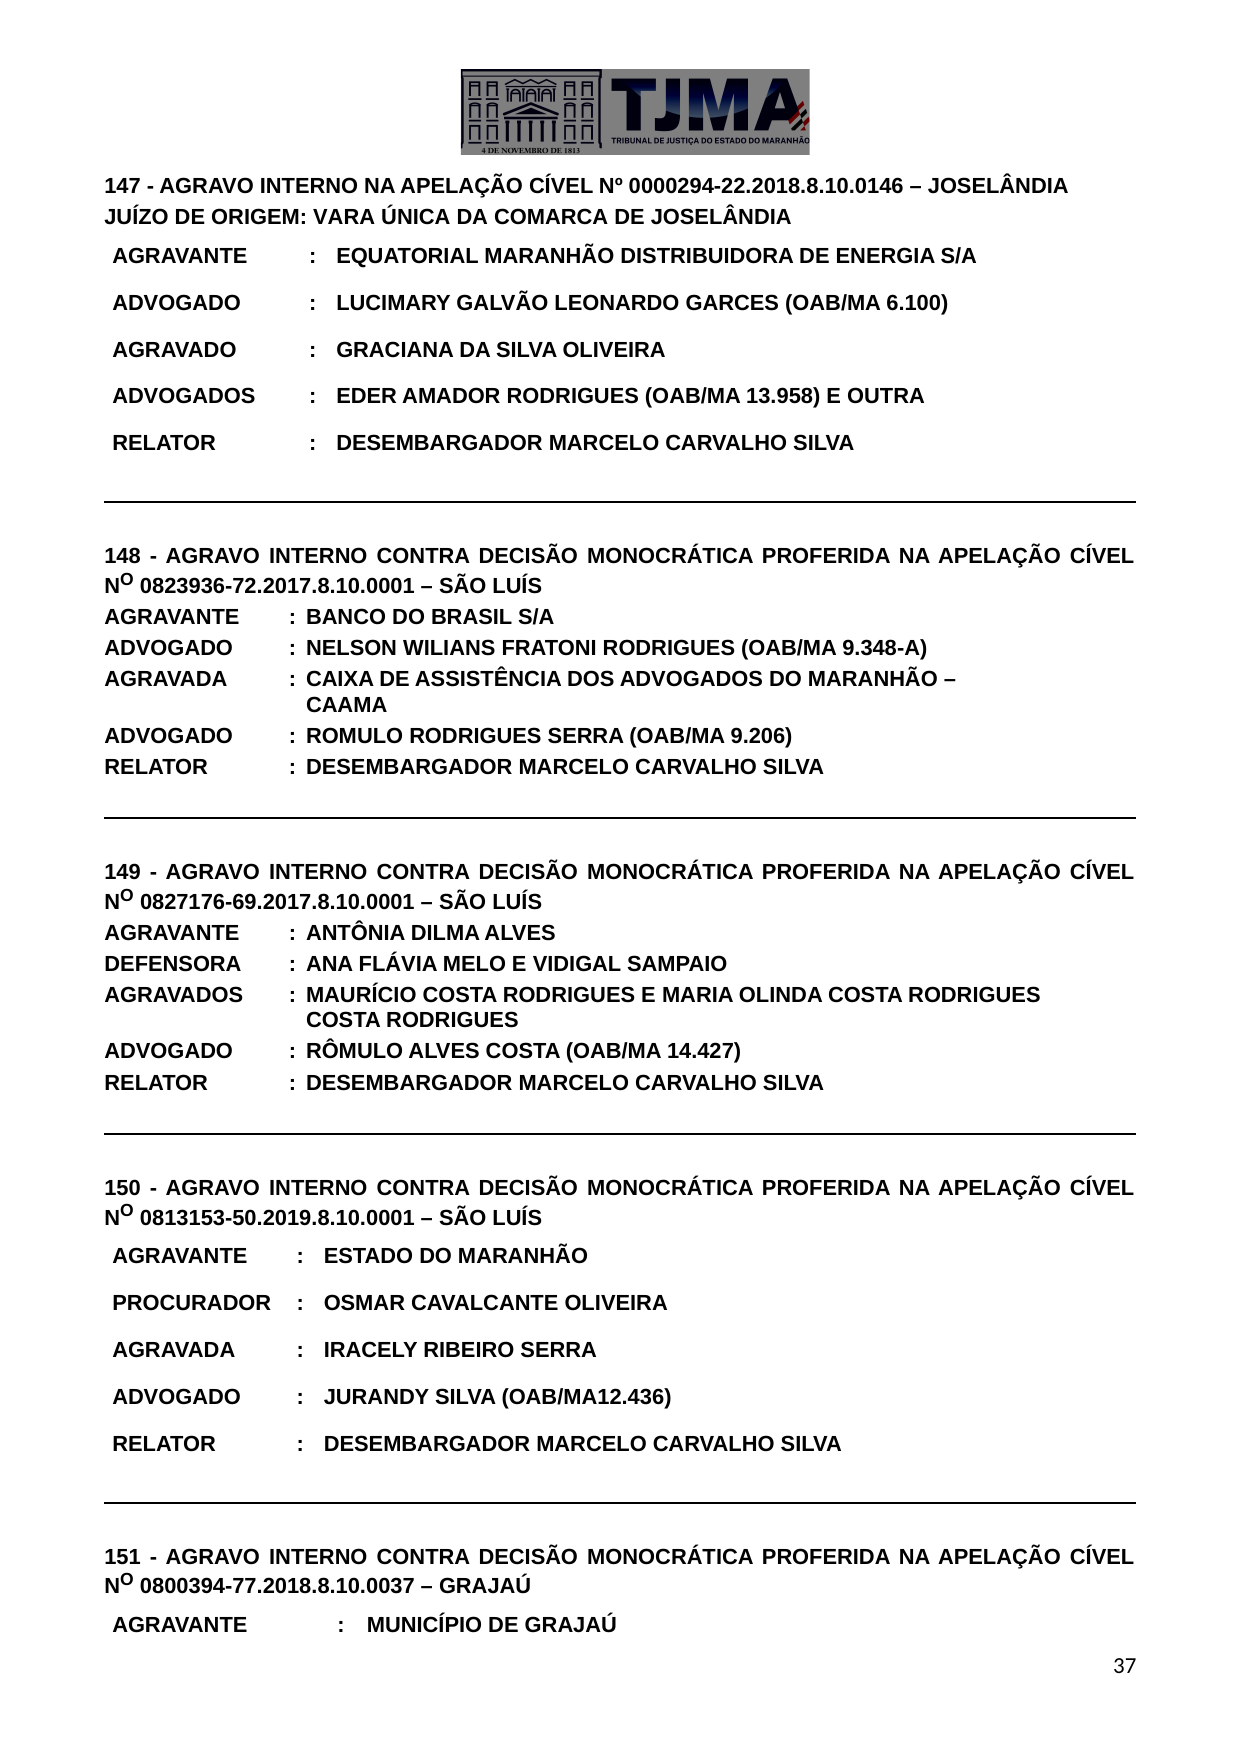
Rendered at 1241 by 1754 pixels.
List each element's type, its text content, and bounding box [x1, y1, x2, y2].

table_cell ADVOGADO [104, 1376, 288, 1423]
table_header ESTADO DO MARANHÃO [316, 1236, 1053, 1282]
table_header : [301, 235, 328, 282]
table_cell JURANDY SILVA (OAB/MA12.436) [316, 1376, 1053, 1423]
table_cell ADVOGADO [104, 1039, 288, 1069]
table_header : [289, 604, 306, 635]
table_cell : [289, 1423, 316, 1469]
table_cell DESEMBARGADOR MARCELO CARVALHO SILVA [306, 754, 1043, 785]
table_cell : [301, 422, 328, 469]
table_cell EDER AMADOR RODRIGUES (OAB/MA 13.958) E OUTRA [328, 376, 1075, 422]
table_header MUNICÍPIO DE GRAJAÚ [359, 1604, 1053, 1645]
table_cell : [289, 1070, 306, 1101]
table_cell : [289, 1376, 316, 1423]
table_cell ADVOGADO [104, 282, 301, 329]
text 148 - AGRAVO INTERNO CONTRA DECISÃO MONOCRÁTICA PROFERIDA NA APELAÇÃO CÍVEL NO 0823936-72.2017.8.10.0001 – SÃO LUÍS [104, 543, 1136, 598]
table_cell DESEMBARGADOR MARCELO CARVALHO SILVA [328, 422, 1075, 469]
table_cell AGRAVADOS [104, 982, 288, 1038]
table_header AGRAVANTE [104, 1604, 329, 1645]
table_cell DESEMBARGADOR MARCELO CARVALHO SILVA [306, 1070, 1043, 1101]
table_cell AGRAVADA [104, 1329, 288, 1376]
table_cell GRACIANA DA SILVA OLIVEIRA [328, 329, 1075, 376]
table_header : [289, 1236, 316, 1282]
table_header AGRAVANTE [104, 604, 288, 635]
table_cell : [289, 1283, 316, 1329]
table_cell : [289, 1329, 316, 1376]
table_cell RELATOR [104, 422, 301, 469]
table_cell RELATOR [104, 754, 288, 785]
table_cell NELSON WILIANS FRATONI RODRIGUES (OAB/MA 9.348-A) [306, 635, 1043, 666]
table_cell ROMULO RODRIGUES SERRA (OAB/MA 9.206) [306, 723, 1043, 754]
table_header AGRAVANTE [104, 235, 301, 282]
table_cell : [289, 1039, 306, 1069]
table_cell ADVOGADO [104, 635, 288, 666]
table_cell MAURÍCIO COSTA RODRIGUES E MARIA OLINDA COSTA RODRIGUES COSTA RODRIGUES [306, 982, 1043, 1038]
table_cell AGRAVADO [104, 329, 301, 376]
table_header AGRAVANTE [104, 920, 288, 951]
table_header EQUATORIAL MARANHÃO DISTRIBUIDORA DE ENERGIA S/A [328, 235, 1075, 282]
table_cell RELATOR [104, 1423, 288, 1469]
table_cell : [289, 951, 306, 982]
table_cell : [289, 635, 306, 666]
table_cell DESEMBARGADOR MARCELO CARVALHO SILVA [316, 1423, 1053, 1469]
table_header : [329, 1604, 359, 1645]
table_cell CAIXA DE ASSISTÊNCIA DOS ADVOGADOS DO MARANHÃO – CAAMA [306, 666, 1043, 723]
table_cell AGRAVADA [104, 666, 288, 723]
table_cell : [289, 754, 306, 785]
table_cell : [301, 376, 328, 422]
table_cell IRACELY RIBEIRO SERRA [316, 1329, 1053, 1376]
text JUÍZO DE ORIGEM: VARA ÚNICA DA COMARCA DE JOSELÂNDIA [104, 204, 1136, 229]
table_header ANTÔNIA DILMA ALVES [306, 920, 1043, 951]
table_cell DEFENSORA [104, 951, 288, 982]
table_header AGRAVANTE [104, 1236, 288, 1282]
table_cell ADVOGADO [104, 723, 288, 754]
table_cell ANA FLÁVIA MELO E VIDIGAL SAMPAIO [306, 951, 1043, 982]
table_cell OSMAR CAVALCANTE OLIVEIRA [316, 1283, 1053, 1329]
table_header : [289, 920, 306, 951]
table_cell : [289, 982, 306, 1038]
text 150 - AGRAVO INTERNO CONTRA DECISÃO MONOCRÁTICA PROFERIDA NA APELAÇÃO CÍVEL NO 0813153-50.2019.8.10.0001 – SÃO LUÍS [104, 1175, 1136, 1230]
table_cell : [289, 666, 306, 723]
text 151 - AGRAVO INTERNO CONTRA DECISÃO MONOCRÁTICA PROFERIDA NA APELAÇÃO CÍVEL NO 0800394-77.2018.8.10.0037 – GRAJAÚ [104, 1544, 1136, 1598]
table_cell RÔMULO ALVES COSTA (OAB/MA 14.427) [306, 1039, 1043, 1069]
table_cell PROCURADOR [104, 1283, 288, 1329]
table_cell LUCIMARY GALVÃO LEONARDO GARCES (OAB/MA 6.100) [328, 282, 1075, 329]
table_cell ADVOGADOS [104, 376, 301, 422]
table_cell RELATOR [104, 1070, 288, 1101]
table_cell : [301, 282, 328, 329]
table_cell : [289, 723, 306, 754]
text 149 - AGRAVO INTERNO CONTRA DECISÃO MONOCRÁTICA PROFERIDA NA APELAÇÃO CÍVEL NO 0827176-69.2017.8.10.0001 – SÃO LUÍS [104, 859, 1136, 914]
text 147 - AGRAVO INTERNO NA APELAÇÃO CÍVEL Nº 0000294-22.2018.8.10.0146 – JOSELÂNDIA [104, 173, 1136, 198]
table_header BANCO DO BRASIL S/A [306, 604, 1043, 635]
table_cell : [301, 329, 328, 376]
